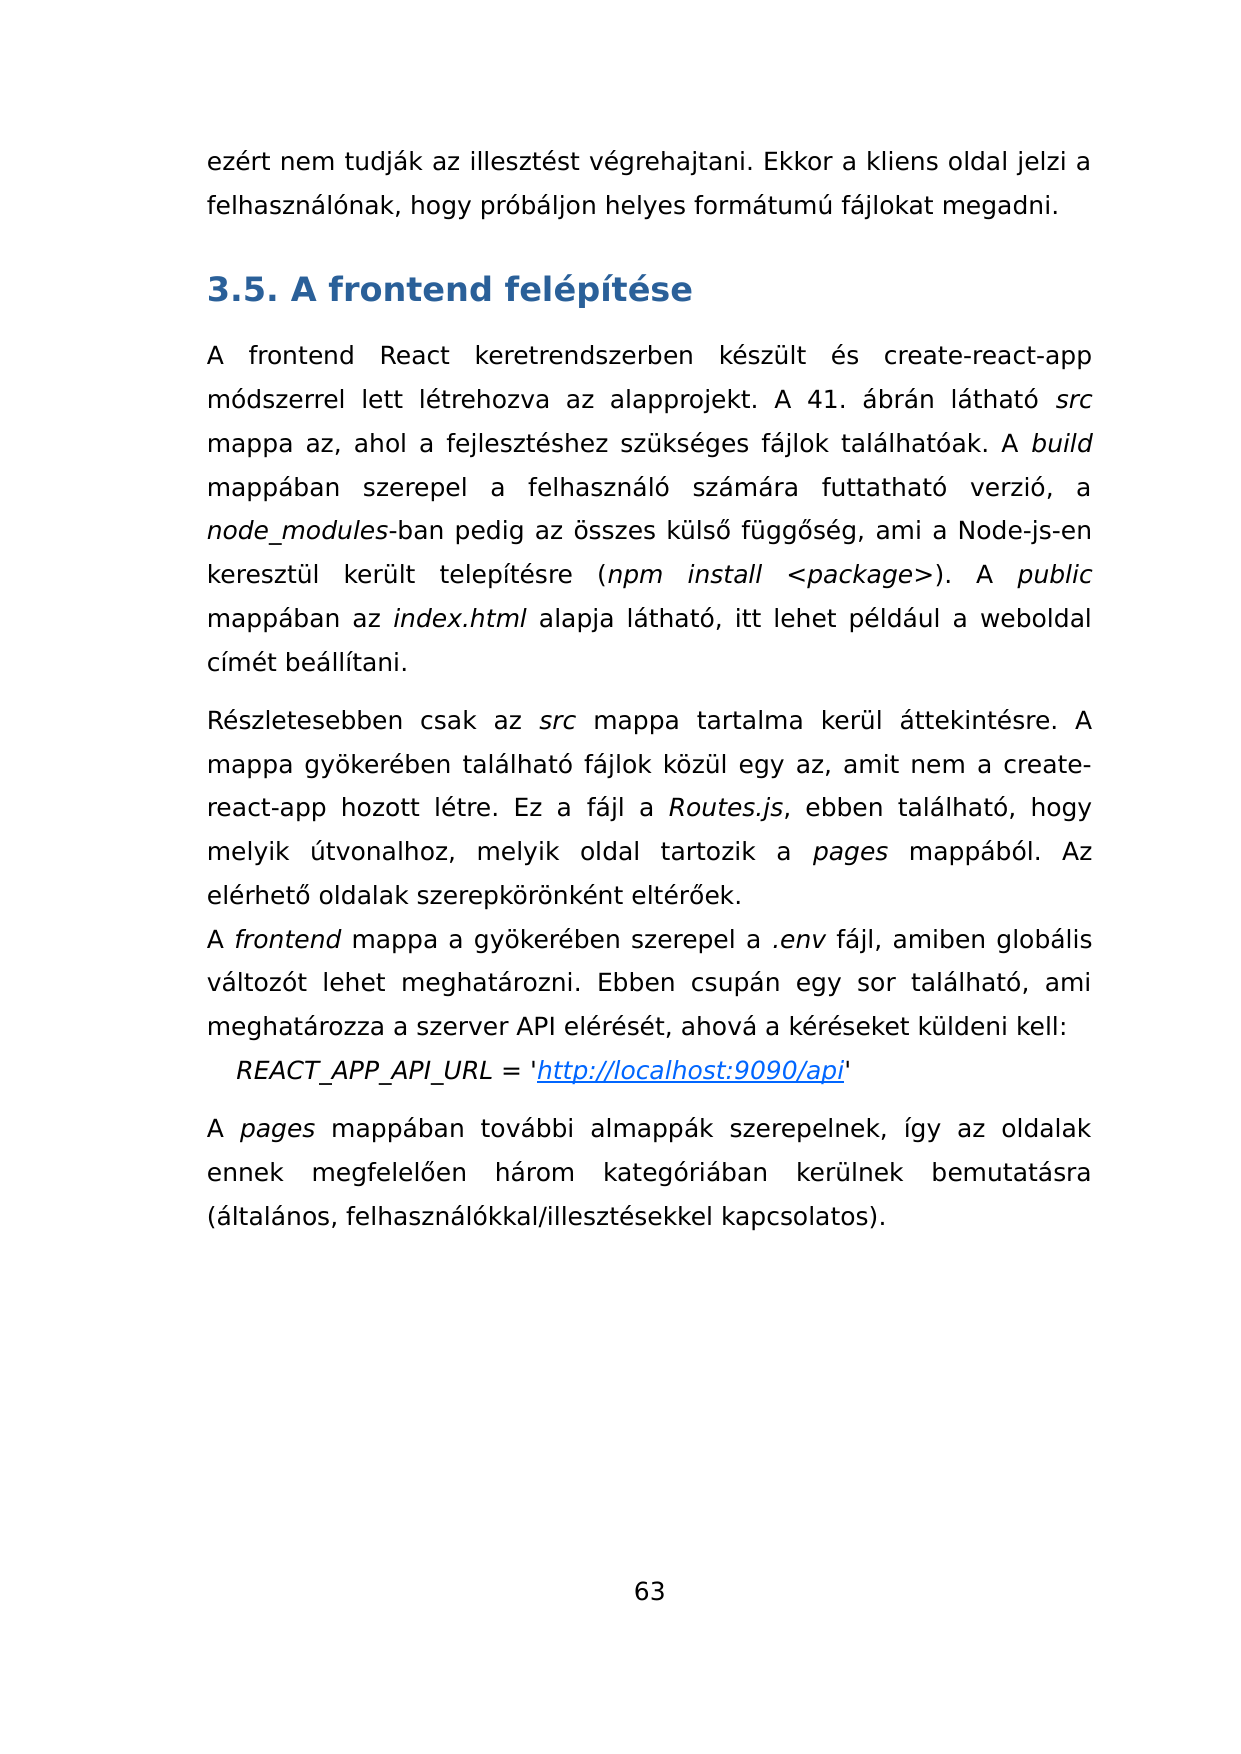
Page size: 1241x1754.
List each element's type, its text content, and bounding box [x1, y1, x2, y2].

subtitle A frontend felépítése [207, 271, 1093, 309]
text A pages mappában további almappák szerepelnek, így az oldalak ennek megfelelően három kategóriában kerülnek bemutatásra (általános, felhasználókkal/illesztésekkel kapcsolatos). [207, 1114, 1093, 1231]
text REACT_APP_API_URL = 'http://localhost:9090/api' [236, 1056, 1093, 1085]
text Részletesebben csak az src mappa tartalma kerül áttekintésre. A mappa gyökerében található fájlok közül egy az, amit nem a create-react-app hozott létre. Ez a fájl a Routes.js, ebben található, hogy melyik útvonalhoz, melyik oldal tartozik a pages mappából. Az elérhető oldalak szerepkörönként eltérőek. [207, 706, 1093, 910]
text ezért nem tudják az illesztést végrehajtani. Ekkor a kliens oldal jelzi a felhasználónak, hogy próbáljon helyes formátumú fájlokat megadni. [207, 148, 1093, 221]
text A frontend mappa a gyökerében szerepel a .env fájl, amiben globális változót lehet meghatározni. Ebben csupán egy sor található, ami meghatározza a szerver API elérését, ahová a kéréseket küldeni kell: [207, 925, 1093, 1042]
text A frontend React keretrendszerben készült és create-react-app módszerrel lett létrehozva az alapprojekt. A 41. ábrán látható src mappa az, ahol a fejlesztéshez szükséges fájlok találhatóak. A build mappában szerepel a felhasználó számára futtatható verzió, a node_modules-ban pedig az összes külső függőség, ami a Node-js-en keresztül került telepítésre (npm install <package>). A public mappában az index.html alapja látható, itt lehet például a weboldal címét beállítani. [207, 342, 1093, 677]
